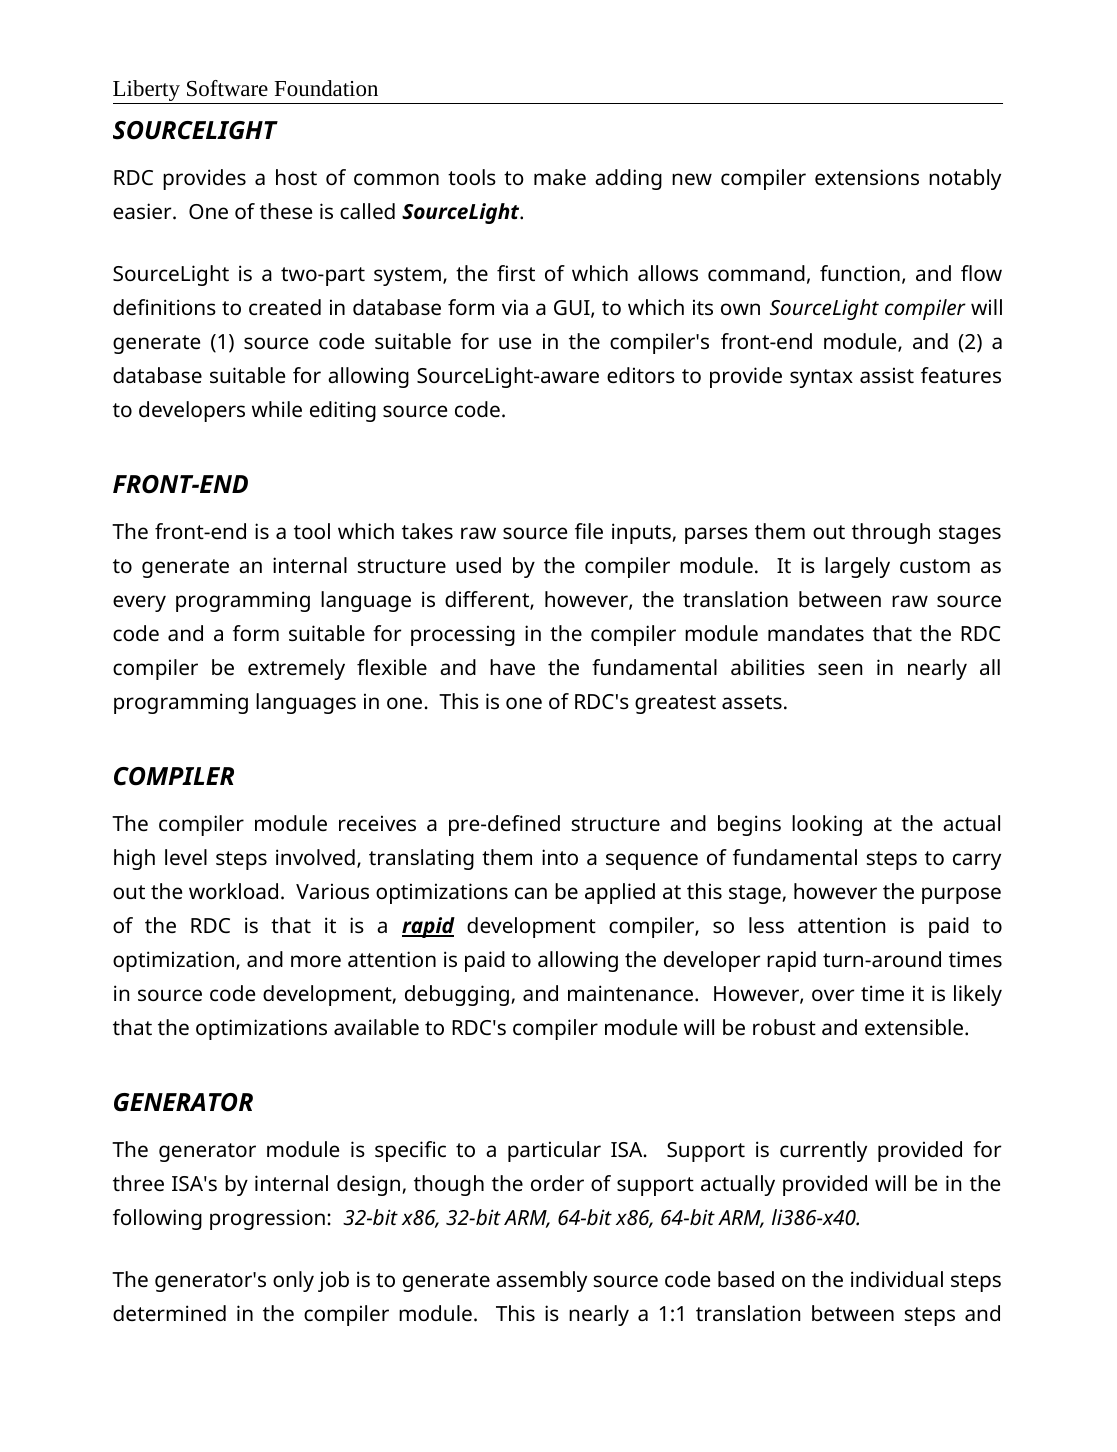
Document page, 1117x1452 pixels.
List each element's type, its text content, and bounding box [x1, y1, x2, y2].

subtitle Compiler [112, 759, 1003, 793]
text The generator module is specific to a particular ISA. Support is currently provided for three ISA's by internal design, though the order of support actually provided will be in the following progression: 32-bit x86, 32-bit ARM, 64-bit x86, 64-bit ARM, li386-x40. [112, 1135, 1003, 1232]
text The generator's only job is to generate assembly source code based on the individual steps determined in the compiler module. This is nearly a 1:1 translation between steps and [112, 1266, 1003, 1328]
text RDC provides a host of common tools to make adding new compiler extensions notably easier. One of these is called SourceLight. [112, 163, 1003, 225]
text The front-end is a tool which takes raw source file inputs, parses them out through stages to generate an internal structure used by the compiler module. It is largely custom as every programming language is different, however, the translation between raw source code and a form suitable for processing in the compiler module mandates that the RDC compiler be extremely flexible and have the fundamental abilities seen in nearly all programming languages in one. This is one of RDC's greatest assets. [112, 517, 1003, 716]
text SourceLight is a two-part system, the first of which allows command, function, and flow definitions to created in database form via a GUI, to which its own SourceLight compiler will generate (1) source code suitable for use in the compiler's front-end module, and (2) a database suitable for allowing SourceLight-aware editors to provide syntax assist features to developers while editing source code. [112, 259, 1003, 424]
subtitle Front-end [112, 467, 1003, 501]
text The compiler module receives a pre-defined structure and begins looking at the actual high level steps involved, translating them into a sequence of fundamental steps to carry out the workload. Various optimizations can be applied at this stage, however the purpose of the RDC is that it is a rapid development compiler, so less attention is paid to optimization, and more attention is paid to allowing the developer rapid turn-around times in source code development, debugging, and maintenance. However, over time it is likely that the optimizations available to RDC's compiler module will be robust and extensible. [112, 809, 1003, 1042]
subtitle Sourcelight [112, 112, 1003, 147]
subtitle Generator [112, 1085, 1003, 1119]
